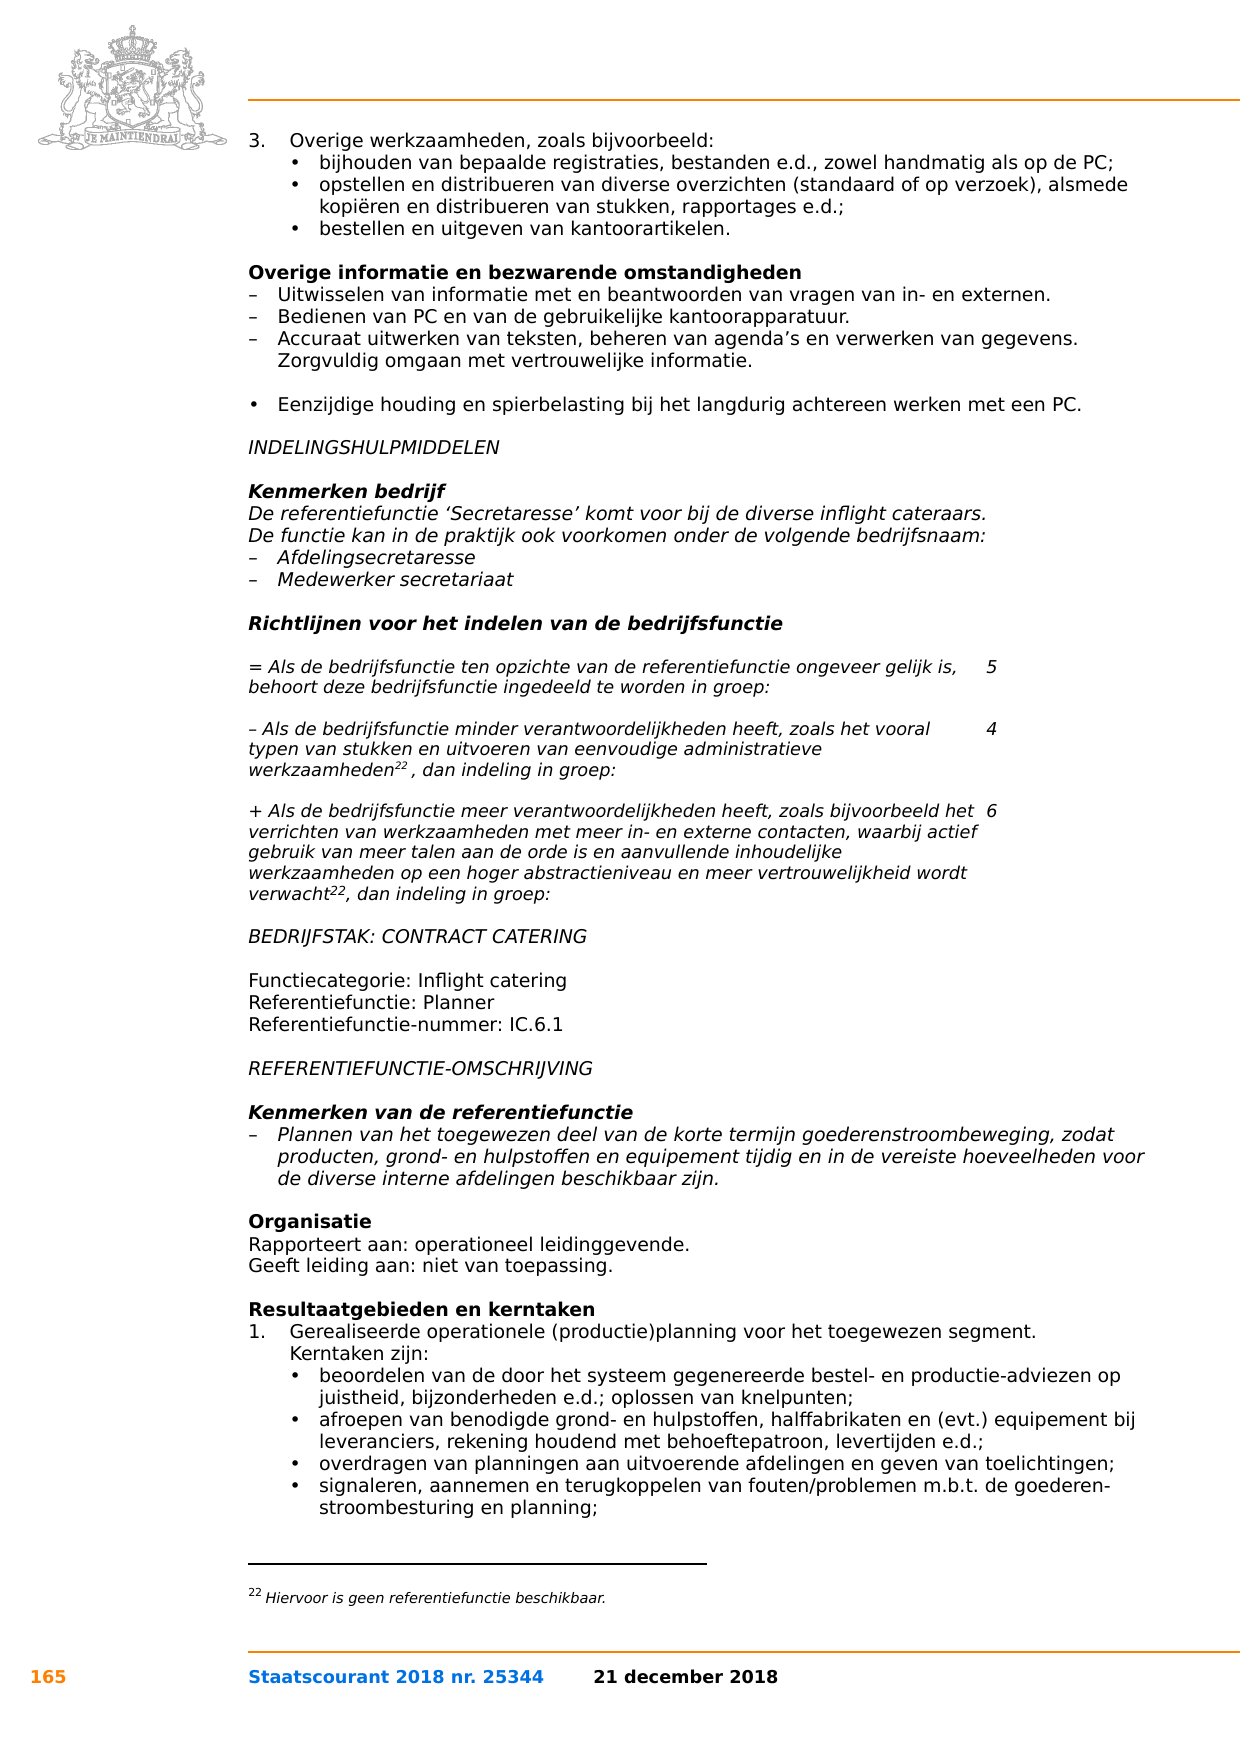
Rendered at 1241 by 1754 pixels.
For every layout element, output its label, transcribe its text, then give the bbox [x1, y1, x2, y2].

subtitle INDELINGSHULPMIDDELEN [248, 437, 1163, 459]
text De referentiefunctie ‘Secretaresse’ komt voor bij de diverse inflight cateraars. [248, 503, 1163, 525]
table_header 5 [980, 657, 1163, 698]
text • beoordelen van de door het systeem gegenereerde bestel- en productie-adviezen op juistheid, bijzonderheden e.d.; oplossen van knelpunten; [289, 1365, 1163, 1409]
text 1. Gerealiseerde operationele (productie)planning voor het toegewezen segment. [248, 1321, 1163, 1343]
text Kenmerken van de referentiefunctie [248, 1102, 1163, 1124]
text Kerntaken zijn: [289, 1343, 1163, 1365]
text • bijhouden van bepaalde registraties, bestanden e.d., zowel handmatig als op de PC; [289, 152, 1163, 174]
subtitle REFERENTIEFUNCTIE-OMSCHRIJVING [248, 1058, 1163, 1080]
table_cell [980, 698, 1163, 719]
text • bestellen en uitgeven van kantoorartikelen. [289, 218, 1163, 240]
text Resultaatgebieden en kerntaken [248, 1299, 1163, 1321]
text Functiecategorie: Inflight catering [248, 970, 1163, 992]
picture [38, 25, 227, 150]
subtitle BEDRIJFSTAK: CONTRACT CATERING [248, 926, 1163, 948]
table_header = Als de bedrijfsfunctie ten opzichte van de referentiefunctie ongeveer gelijk is, behoort deze bedrijfsfunctie ingedeeld te worden in groep: [248, 657, 980, 698]
text – Uitwisselen van informatie met en beantwoorden van vragen van in- en externen. [248, 284, 1163, 306]
table_cell [980, 781, 1163, 801]
text • opstellen en distribueren van diverse overzichten (standaard of op verzoek), alsmede kopiëren en distribueren van stukken, rapportages e.d.; [289, 174, 1163, 218]
text Organisatie [248, 1211, 1163, 1233]
table_cell [248, 698, 980, 719]
text • overdragen van planningen aan uitvoerende afdelingen en geven van toelichtingen; [289, 1453, 1163, 1475]
text • Eenzijdige houding en spierbelasting bij het langdurig achtereen werken met een PC. [248, 393, 1163, 415]
text Referentiefunctie: Planner [248, 992, 1163, 1014]
text Geeft leiding aan: niet van toepassing. [248, 1255, 1163, 1277]
text – Plannen van het toegewezen deel van de korte termijn goederenstroombeweging, zodat producten, grond- en hulpstoffen en equipement tijdig en in de vereiste hoeveelheden voor de diverse interne afdelingen beschikbaar zijn. [248, 1124, 1163, 1189]
text – Accuraat uitwerken van teksten, beheren van agenda’s en verwerken van gegevens. Zorgvuldig omgaan met vertrouwelijke informatie. [248, 328, 1163, 372]
text Richtlijnen voor het indelen van de bedrijfsfunctie [248, 613, 1163, 635]
text Referentiefunctie-nummer: IC.6.1 [248, 1014, 1163, 1036]
text • afroepen van benodigde grond- en hulpstoffen, halffabrikaten en (evt.) equipement bij leveranciers, rekening houdend met behoeftepatroon, levertijden e.d.; [289, 1409, 1163, 1453]
text 3. Overige werkzaamheden, zoals bijvoorbeeld: [248, 130, 1163, 152]
text Overige informatie en bezwarende omstandigheden [248, 262, 1163, 284]
table_cell 4 [980, 719, 1163, 781]
text De functie kan in de praktijk ook voorkomen onder de volgende bedrijfsnaam: [248, 525, 1163, 547]
text Kenmerken bedrijf [248, 481, 1163, 503]
table_cell 6 [980, 801, 1163, 904]
text – Afdelingsecretaresse [248, 547, 1163, 569]
text • signaleren, aannemen en terugkoppelen van fouten/problemen m.b.t. de goederen-stroombesturing en planning; [289, 1475, 1163, 1519]
table_cell [248, 781, 980, 801]
table_cell – Als de bedrijfsfunctie minder verantwoordelijkheden heeft, zoals het vooral typen van stukken en uitvoeren van eenvoudige administratieve werkzaamheden, dan indeling in groep: [248, 719, 980, 781]
text Rapporteert aan: operationeel leidinggevende. [248, 1233, 1163, 1255]
text – Bedienen van PC en van de gebruikelijke kantoorapparatuur. [248, 306, 1163, 328]
table_cell + Als de bedrijfsfunctie meer verantwoordelijkheden heeft, zoals bijvoorbeeld het verrichten van werkzaamheden met meer in- en externe contacten, waarbij actief gebruik van meer talen aan de orde is en aanvullende inhoudelijke werkzaamheden op een hoger abstractieniveau en meer vertrouwelijkheid wordt verwacht22, dan indeling in groep: [248, 801, 980, 904]
text – Medewerker secretariaat [248, 569, 1163, 591]
